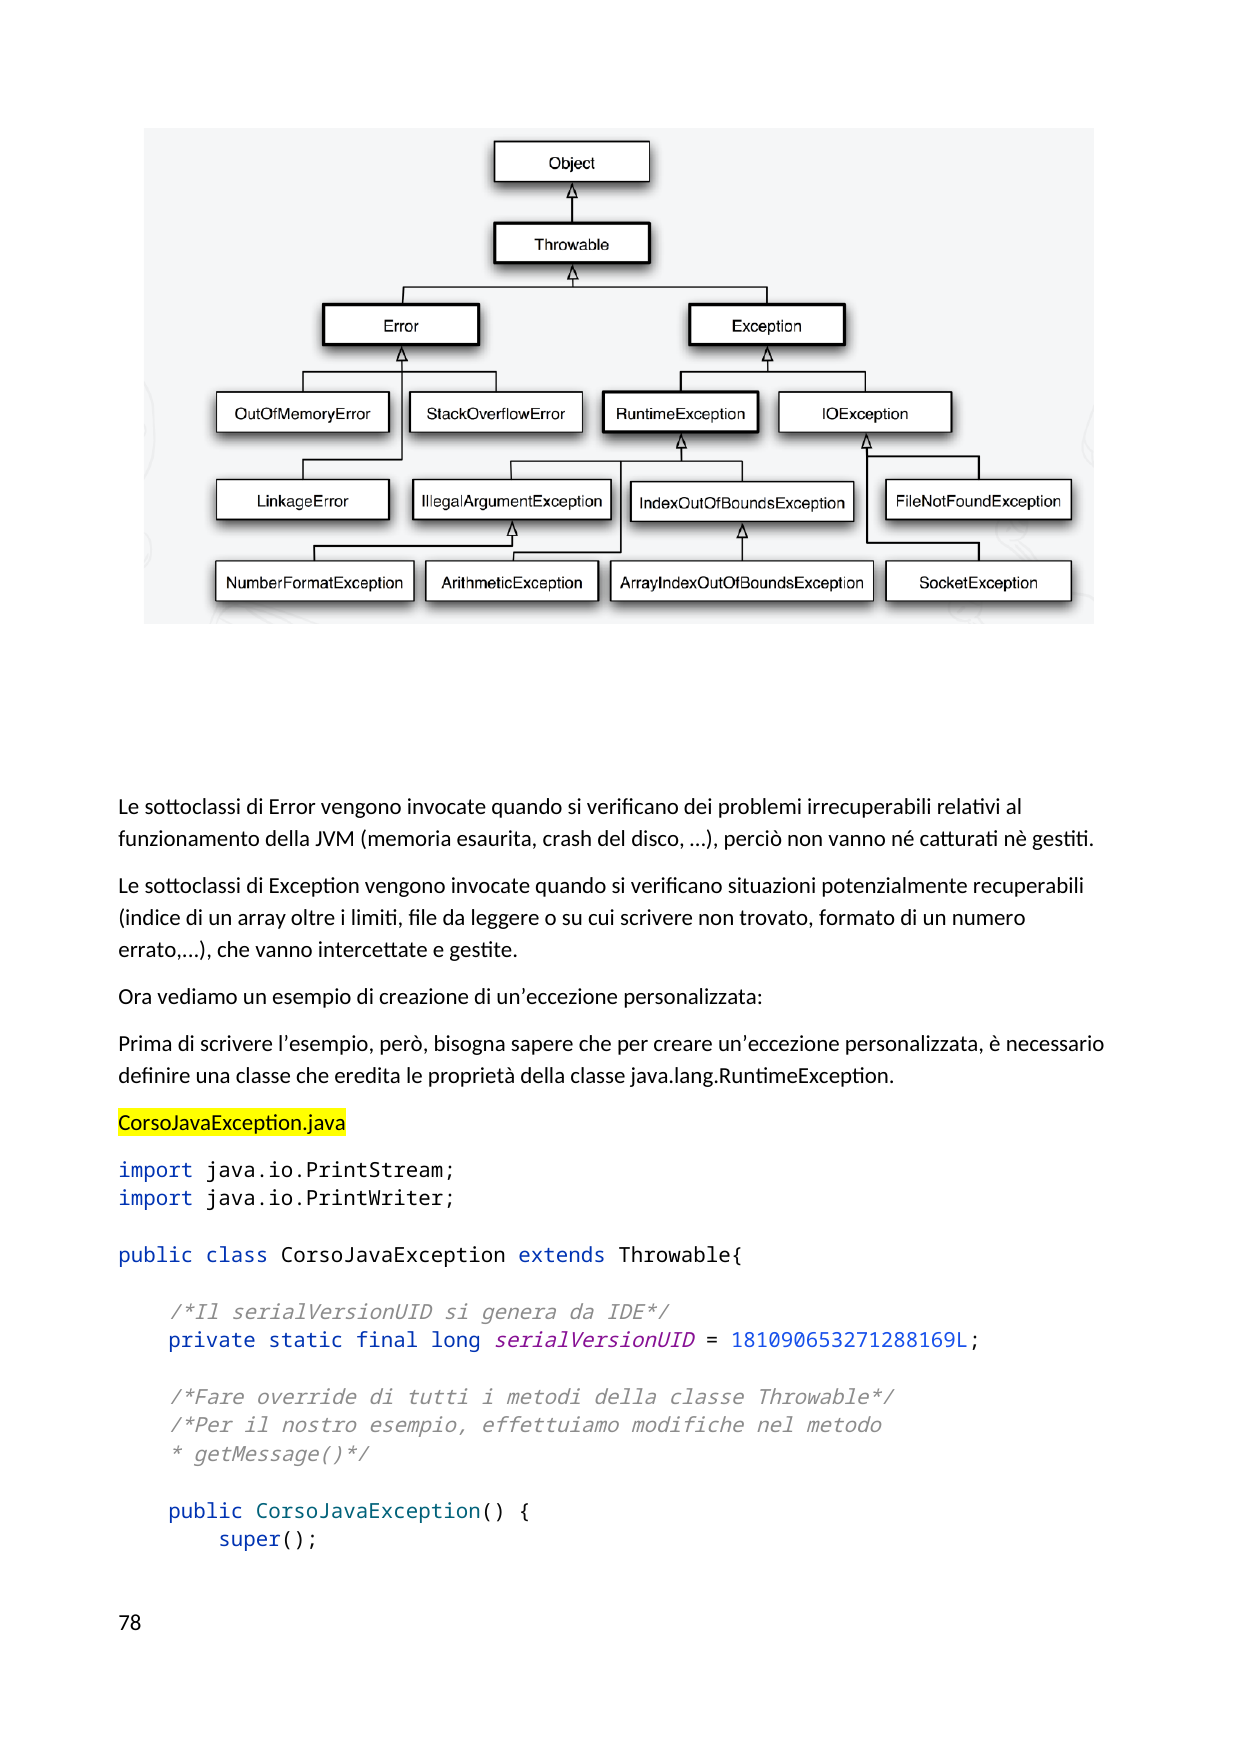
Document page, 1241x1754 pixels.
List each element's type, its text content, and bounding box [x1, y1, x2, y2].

picture [143, 128, 1094, 624]
text CorsoJavaException.java [118, 1108, 1122, 1136]
text Prima di scrivere l’esempio, però, bisogna sapere che per creare un’eccezione personalizzata, è necessario definire una classe che eredita le proprietà della classe java.lang.RuntimeException. [118, 1029, 1122, 1089]
text Le sottoclassi di Error vengono invocate quando si verificano dei problemi irrecuperabili relativi al funzionamento della JVM (memoria esaurita, crash del disco, …), perciò non vanno né catturati nè gestiti. [118, 792, 1122, 852]
text Le sottoclassi di Exception vengono invocate quando si verificano situazioni potenzialmente recuperabili (indice di un array oltre i limiti, file da leggere o su cui scrivere non trovato, formato di un numero errato,...), che vanno intercettate e gestite. [118, 871, 1122, 963]
text import java.io.PrintStream; import java.io.PrintWriter; public class CorsoJavaException extends Throwable{ /*Il serialVersionUID si genera da IDE*/ private static final long serialVersionUID = 181090653271288169L; /*Fare override di tutti i metodi della classe Throwable*/ /*Per il nostro esempio, effettuiamo modifiche nel metodo * getMessage()*/ public CorsoJavaException() { super(); [118, 1155, 1122, 1553]
text Ora vediamo un esempio di creazione di un’eccezione personalizzata: [118, 982, 1122, 1010]
